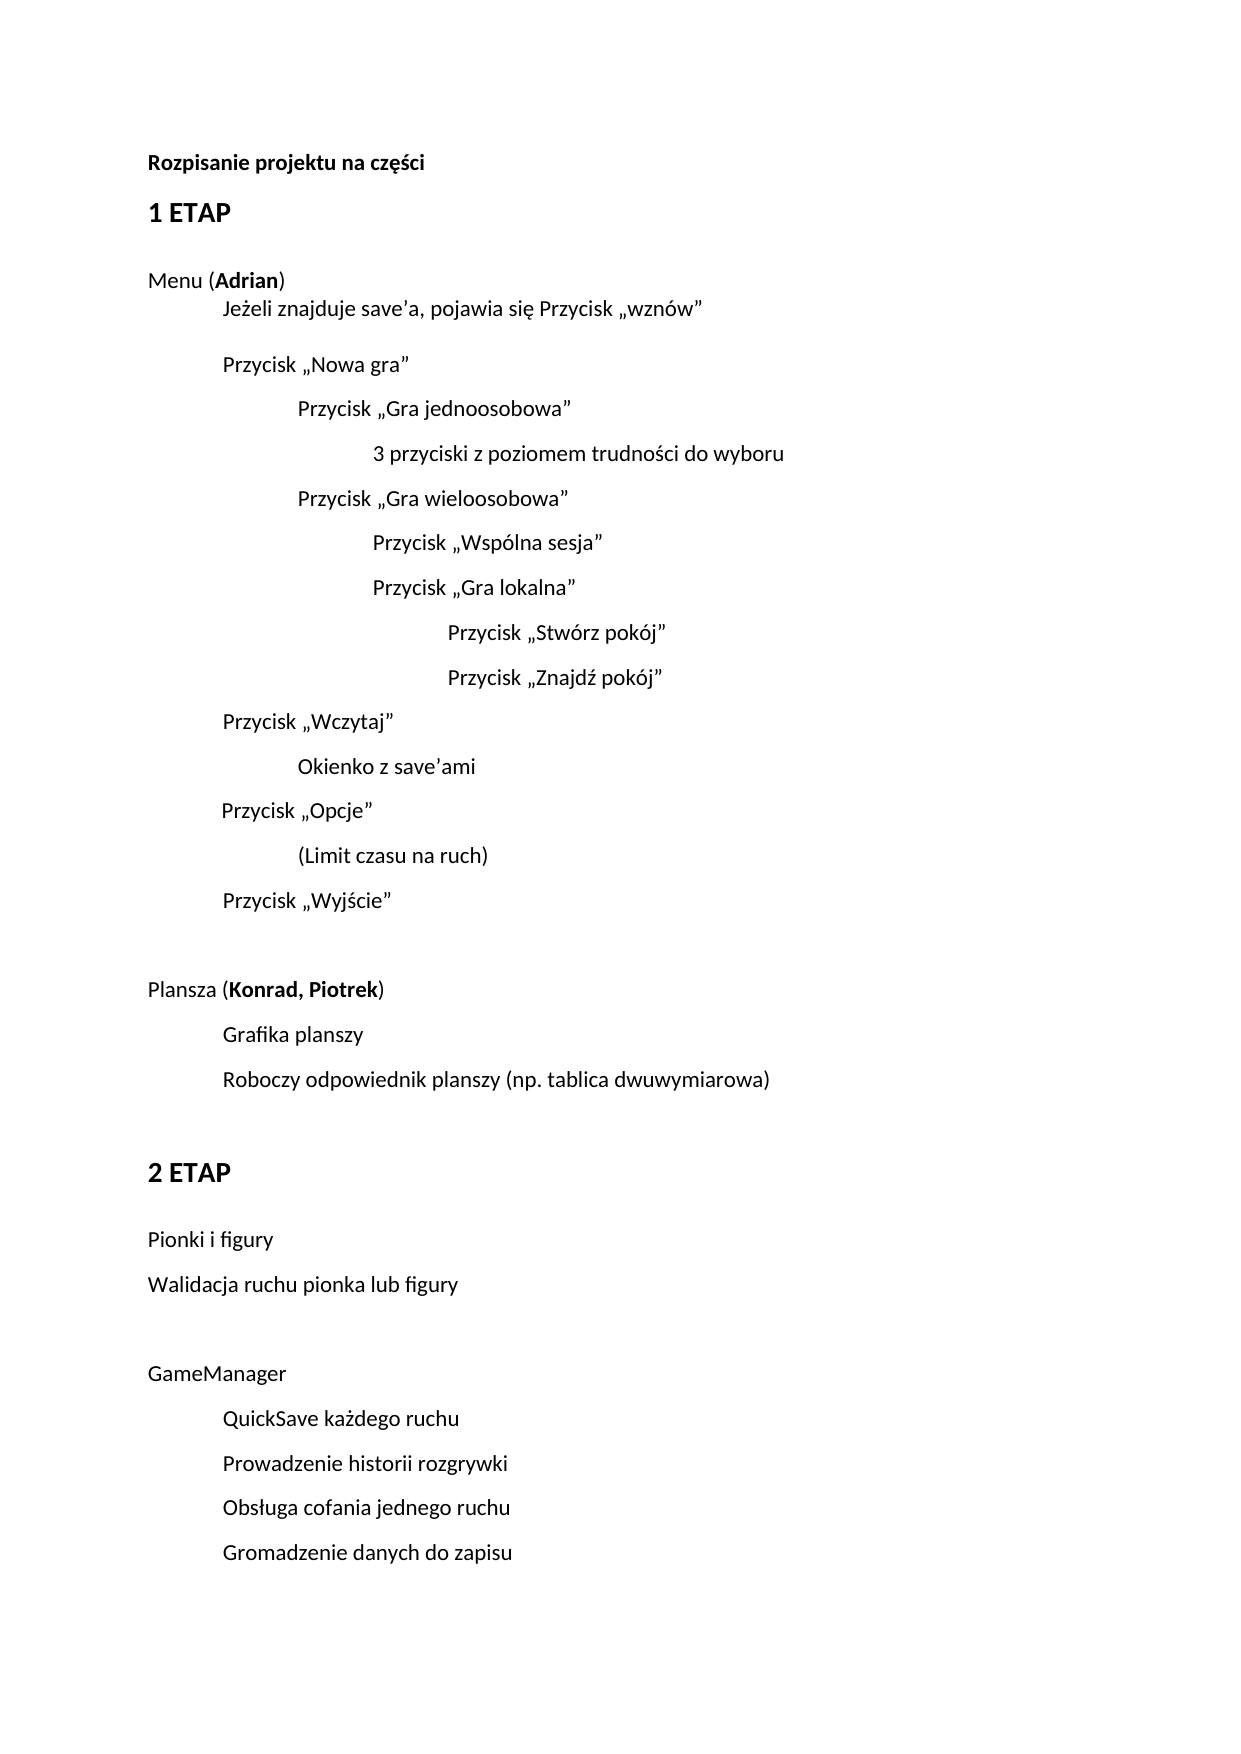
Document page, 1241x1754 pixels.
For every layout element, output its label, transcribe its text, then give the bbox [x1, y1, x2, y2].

text Pionki i figury [148, 1225, 1093, 1253]
text Przycisk „Wyjście” [148, 886, 1093, 914]
text Jeżeli znajduje save’a, pojawia się Przycisk „wznów” [148, 294, 1093, 322]
text Przycisk „Opcje” [148, 797, 1093, 825]
text 3 przyciski z poziomem trudności do wyboru [148, 439, 1093, 467]
text Przycisk „Znajdź pokój” [148, 663, 1093, 691]
text Przycisk „Wczytaj” [148, 707, 1093, 735]
text Prowadzenie historii rozgrywki [148, 1449, 1093, 1477]
text Menu (Adrian) [148, 266, 1093, 294]
text 2 ETAP [148, 1154, 1093, 1190]
text Przycisk „Wspólna sesja” [148, 528, 1093, 557]
text Przycisk „Gra jednoosobowa” [148, 394, 1093, 422]
text Plansza (Konrad, Piotrek) [148, 975, 1093, 1003]
text Grafika planszy [148, 1020, 1093, 1048]
text Przycisk „Stwórz pokój” [148, 618, 1093, 646]
text Przycisk „Gra lokalna” [148, 573, 1093, 601]
text (Limit czasu na ruch) [223, 841, 1093, 869]
text Rozpisanie projektu na części [148, 148, 1093, 176]
text GameManager [148, 1359, 1093, 1387]
text Przycisk „Gra wieloosobowa” [148, 484, 1093, 512]
text Roboczy odpowiednik planszy (np. tablica dwuwymiarowa) [148, 1065, 1093, 1093]
text Okienko z save’ami [148, 752, 1093, 780]
text Gromadzenie danych do zapisu [148, 1538, 1093, 1566]
text 1 ETAP [148, 194, 1093, 230]
text Walidacja ruchu pionka lub figury [148, 1270, 1093, 1298]
text Przycisk „Nowa gra” [148, 350, 1093, 378]
text Obsługa cofania jednego ruchu [148, 1493, 1093, 1522]
text QuickSave każdego ruchu [148, 1404, 1093, 1432]
